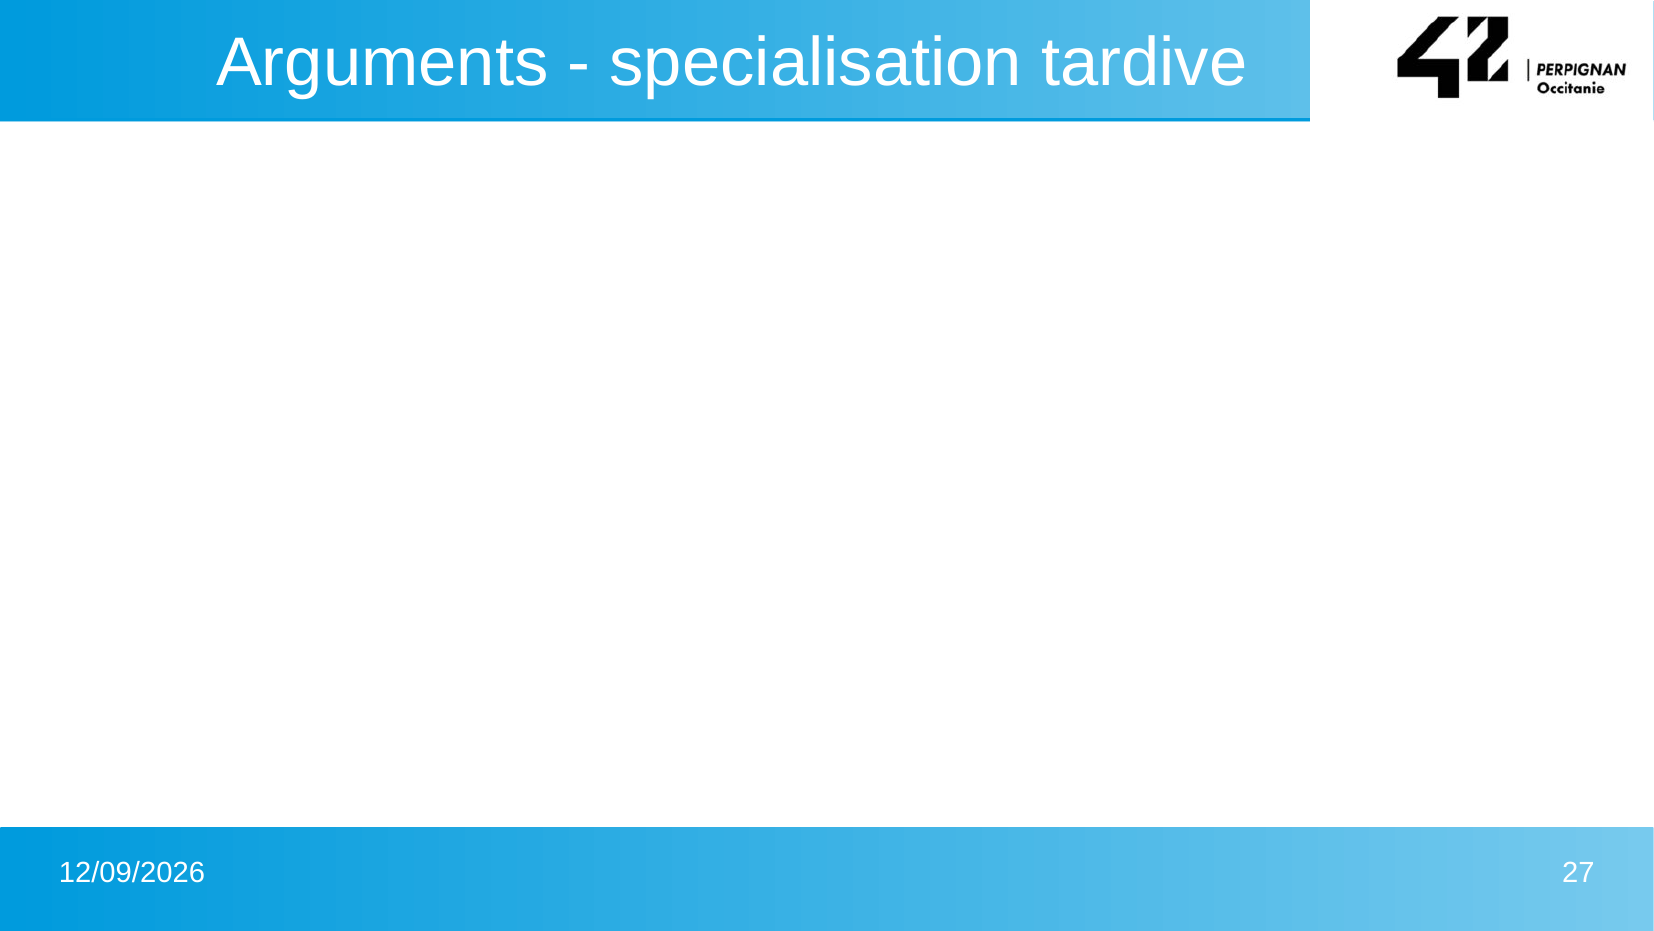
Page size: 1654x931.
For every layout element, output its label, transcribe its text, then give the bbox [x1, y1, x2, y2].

picture [1310, 0, 1654, 125]
title Arguments - specialisation tardive [0, 0, 1477, 165]
